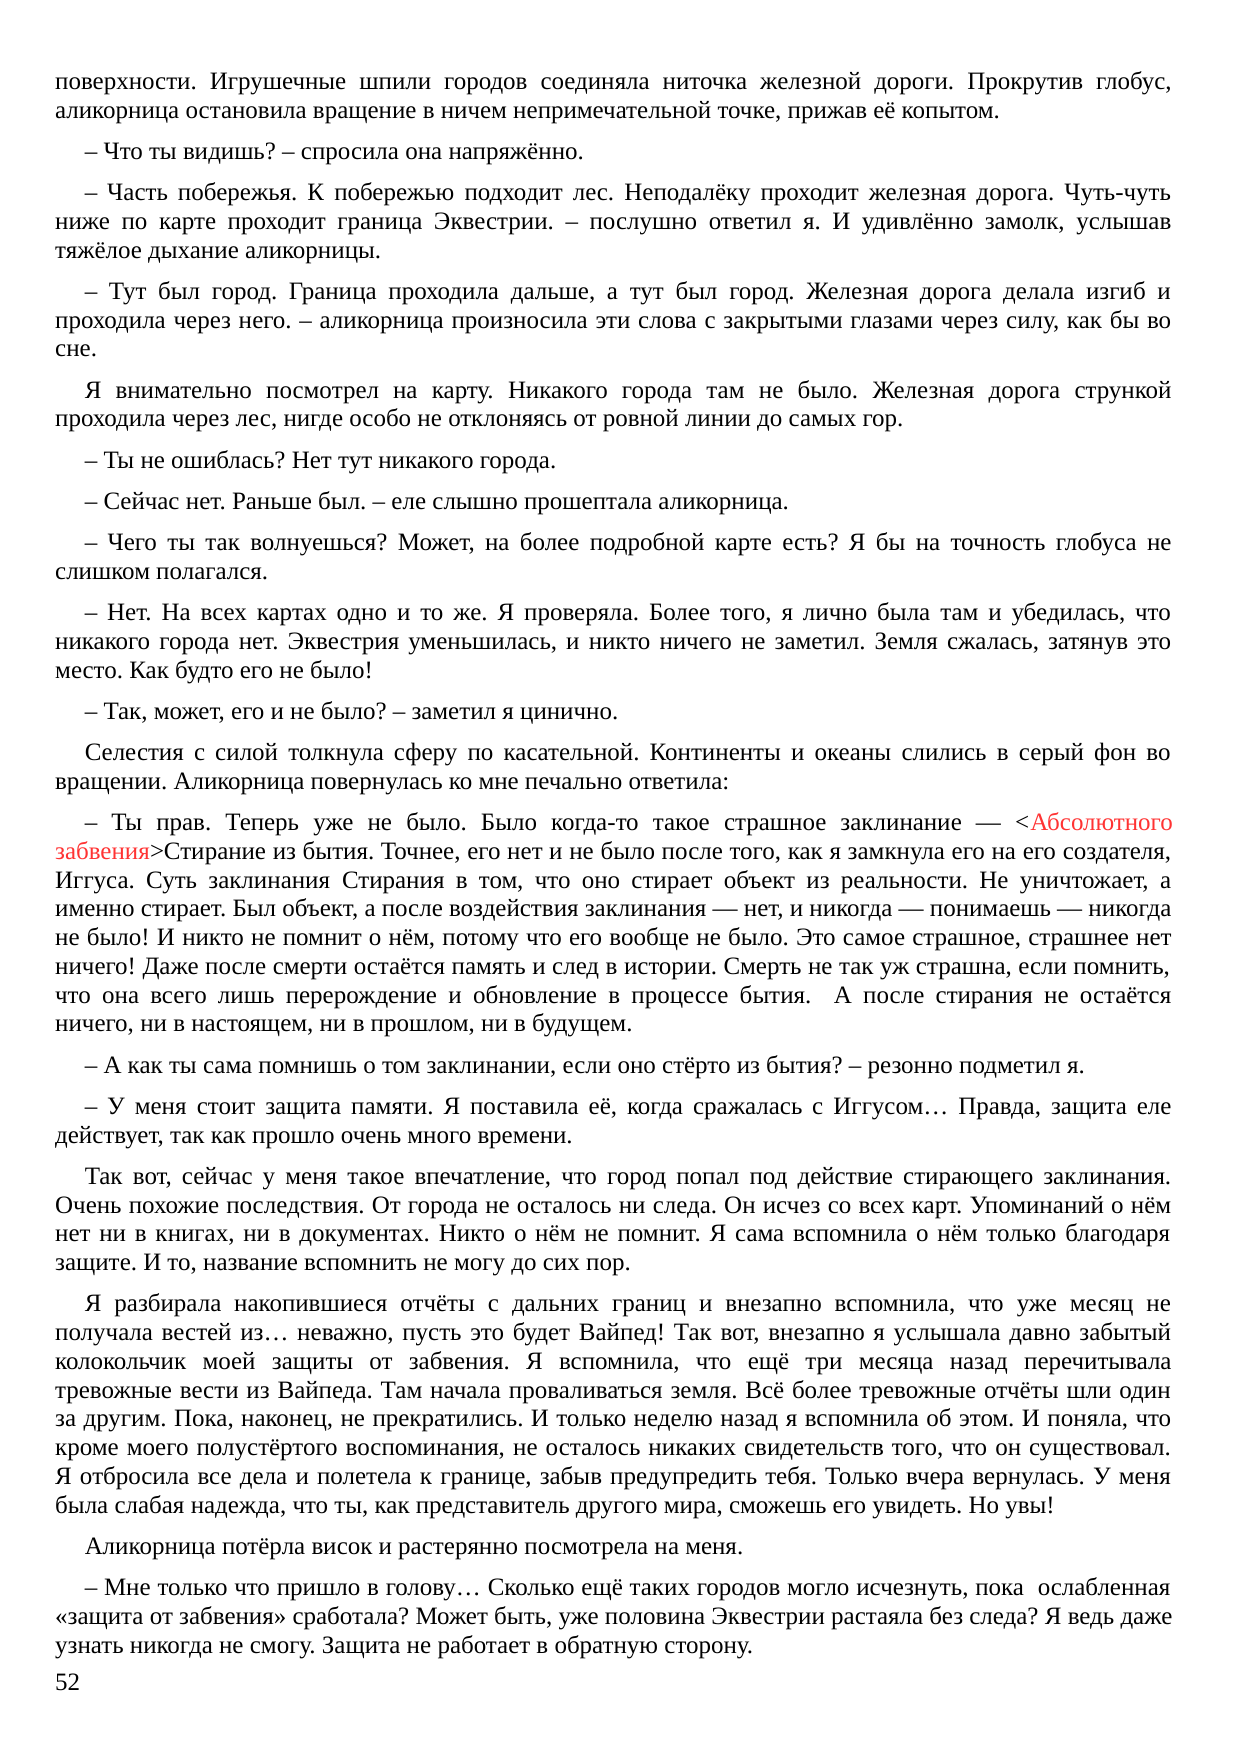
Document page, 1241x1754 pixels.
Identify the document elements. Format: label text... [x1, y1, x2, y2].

text – Часть побережья. К побережью подходит лес. Неподалёку проходит железная дорога. Чуть-чуть ниже по карте проходит граница Эквестрии. – послушно ответил я. И удивлённо замолк, услышав тяжёлое дыхание аликорницы. [55, 177, 1173, 263]
text – Мне только что пришло в голову… Сколько ещё таких городов могло исчезнуть, пока ослабленная «защита от забвения» сработала? Может быть, уже половина Эквестрии растаяла без следа? Я ведь даже узнать никогда не смогу. Защита не работает в обратную сторону. [55, 1572, 1173, 1658]
text Аликорница потёрла висок и растерянно посмотрела на меня. [55, 1531, 1173, 1560]
text – Нет. На всех картах одно и то же. Я проверяла. Более того, я лично была там и убедилась, что никакого города нет. Эквестрия уменьшилась, и никто ничего не заметил. Земля сжалась, затянув это место. Как будто его не было! [55, 597, 1173, 683]
text – Так, может, его и не было? – заметил я цинично. [55, 696, 1173, 725]
text – Ты не ошиблась? Нет тут никакого города. [55, 445, 1173, 473]
text – А как ты сама помнишь о том заклинании, если оно стёрто из бытия? – резонно подметил я. [55, 1050, 1173, 1078]
text поверхности. Игрушечные шпили городов соединяла ниточка железной дороги. Прокрутив глобус, аликорница остановила вращение в ничем непримечательной точке, прижав её копытом. [55, 66, 1173, 123]
text – Чего ты так волнуешься? Может, на более подробной карте есть? Я бы на точность глобуса не слишком полагался. [55, 527, 1173, 585]
text – У меня стоит защита памяти. Я поставила её, когда сражалась с Иггусом… Правда, защита еле действует, так как прошло очень много времени. [55, 1091, 1173, 1148]
text – Ты прав. Теперь уже не было. Было когда-то такое страшное заклинание — <Абсолютного забвения>Стирание из бытия. Точнее, его нет и не было после того, как я замкнула его на его создателя, Иггуса. Суть заклинания Стирания в том, что оно стирает объект из реальности. Не уничтожает, а именно стирает. Был объект, а после воздействия заклинания — нет, и никогда — понимаешь — никогда не было! И никто не помнит о нём, потому что его вообще не было. Это самое страшное, страшнее нет ничего! Даже после смерти остаётся память и след в истории. Смерть не так уж страшна, если помнить, что она всего лишь перерождение и обновление в процессе бытия. А после стирания не остаётся ничего, ни в настоящем, ни в прошлом, ни в будущем. [55, 807, 1173, 1037]
text Селестия с силой толкнула сферу по касательной. Континенты и океаны слились в серый фон во вращении. Аликорница повернулась ко мне печально ответила: [55, 737, 1173, 795]
text – Что ты видишь? – спросила она напряжённо. [55, 136, 1173, 165]
text Я внимательно посмотрел на карту. Никакого города там не было. Железная дорога стрункой проходила через лес, нигде особо не отклоняясь от ровной линии до самых гор. [55, 375, 1173, 432]
text – Тут был город. Граница проходила дальше, а тут был город. Железная дорога делала изгиб и проходила через него. – аликорница произносила эти слова с закрытыми глазами через силу, как бы во сне. [55, 276, 1173, 362]
text Я разбирала накопившиеся отчёты с дальних границ и внезапно вспомнила, что уже месяц не получала вестей из… неважно, пусть это будет Вайпед! Так вот, внезапно я услышала давно забытый колокольчик моей защиты от забвения. Я вспомнила, что ещё три месяца назад перечитывала тревожные вести из Вайпеда. Там начала проваливаться земля. Всё более тревожные отчёты шли один за другим. Пока, наконец, не прекратились. И только неделю назад я вспомнила об этом. И поняла, что кроме моего полустёртого воспоминания, не осталось никаких свидетельств того, что он существовал. Я отбросила все дела и полетела к границе, забыв предупредить тебя. Только вчера вернулась. У меня была слабая надежда, что ты, как представитель другого мира, сможешь его увидеть. Но увы! [55, 1288, 1173, 1518]
text Так вот, сейчас у меня такое впечатление, что город попал под действие стирающего заклинания. Очень похожие последствия. От города не осталось ни следа. Он исчез со всех карт. Упоминаний о нём нет ни в книгах, ни в документах. Никто о нём не помнит. Я сама вспомнила о нём только благодаря защите. И то, название вспомнить не могу до сих пор. [55, 1161, 1173, 1276]
text – Сейчас нет. Раньше был. – еле слышно прошептала аликорница. [55, 486, 1173, 515]
